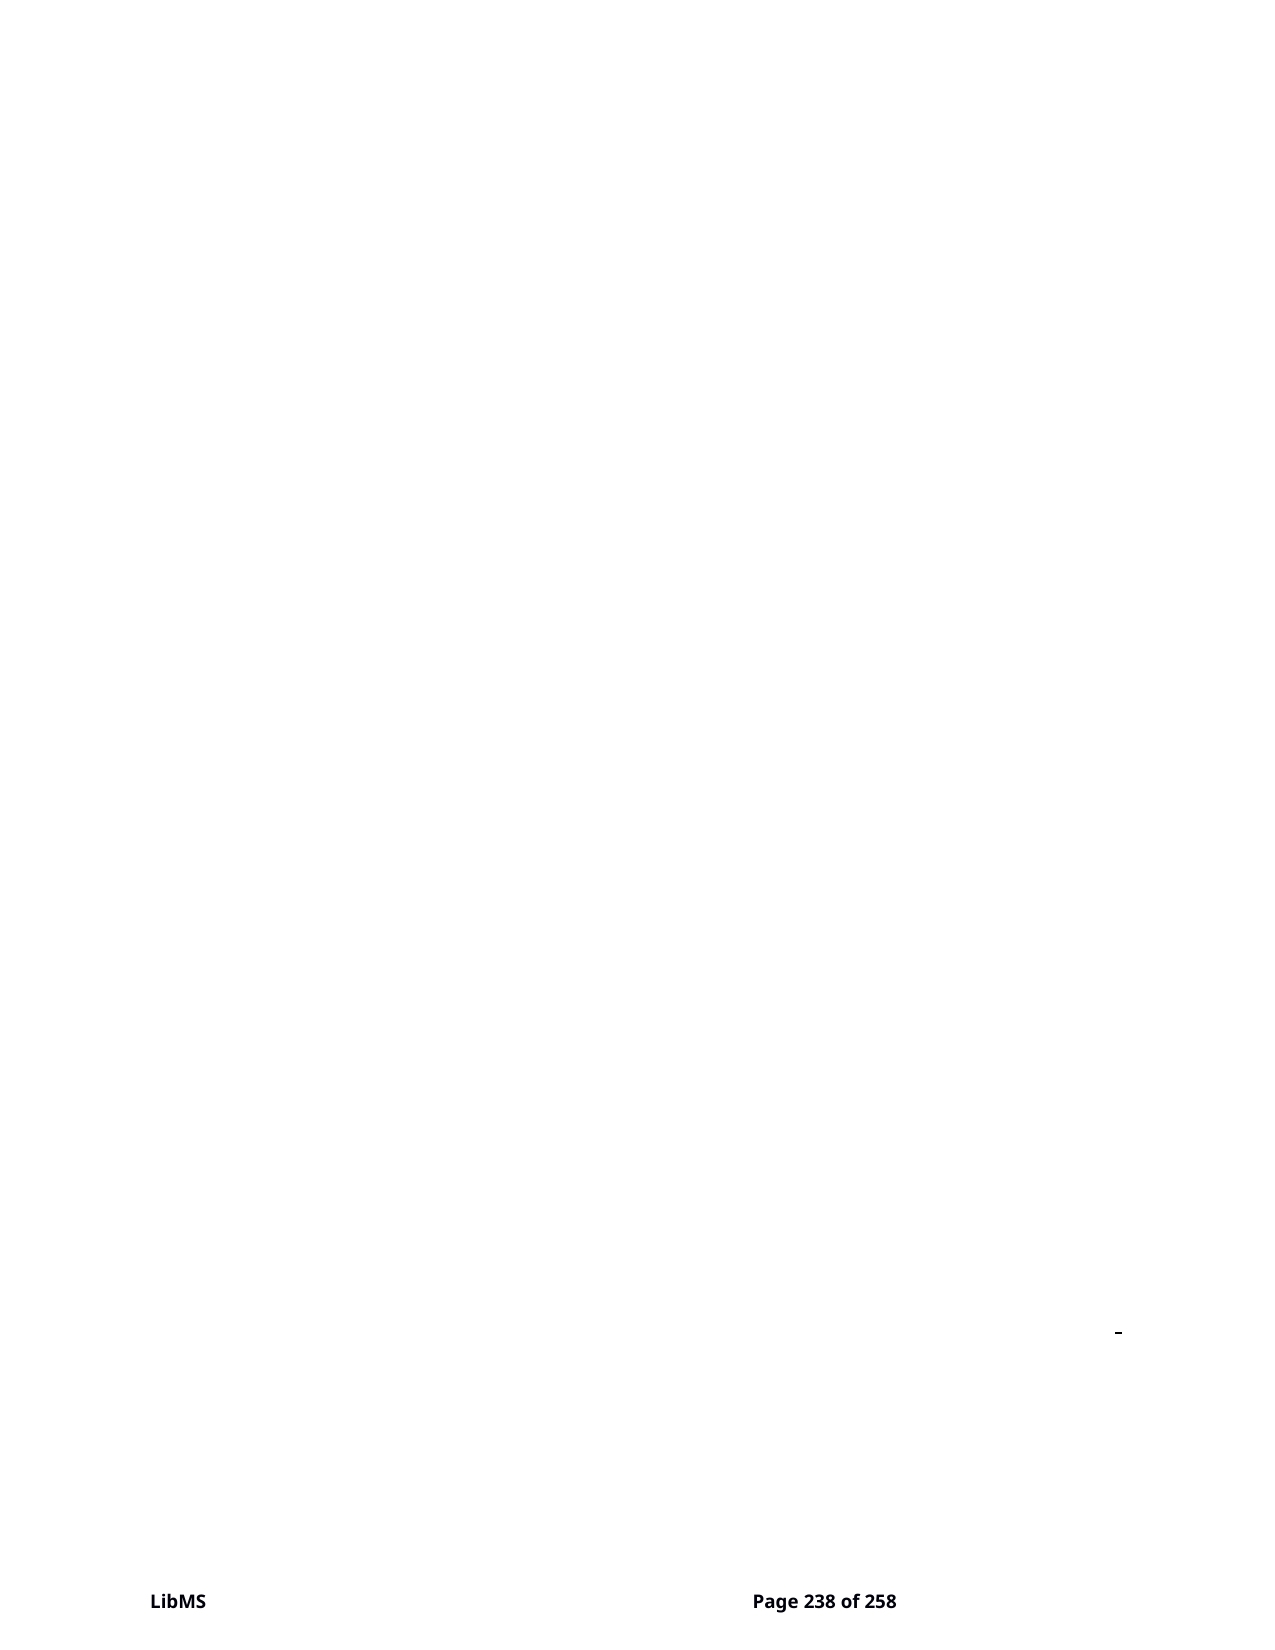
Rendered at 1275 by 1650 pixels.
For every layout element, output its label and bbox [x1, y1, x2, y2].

text [150, 133, 1125, 1372]
